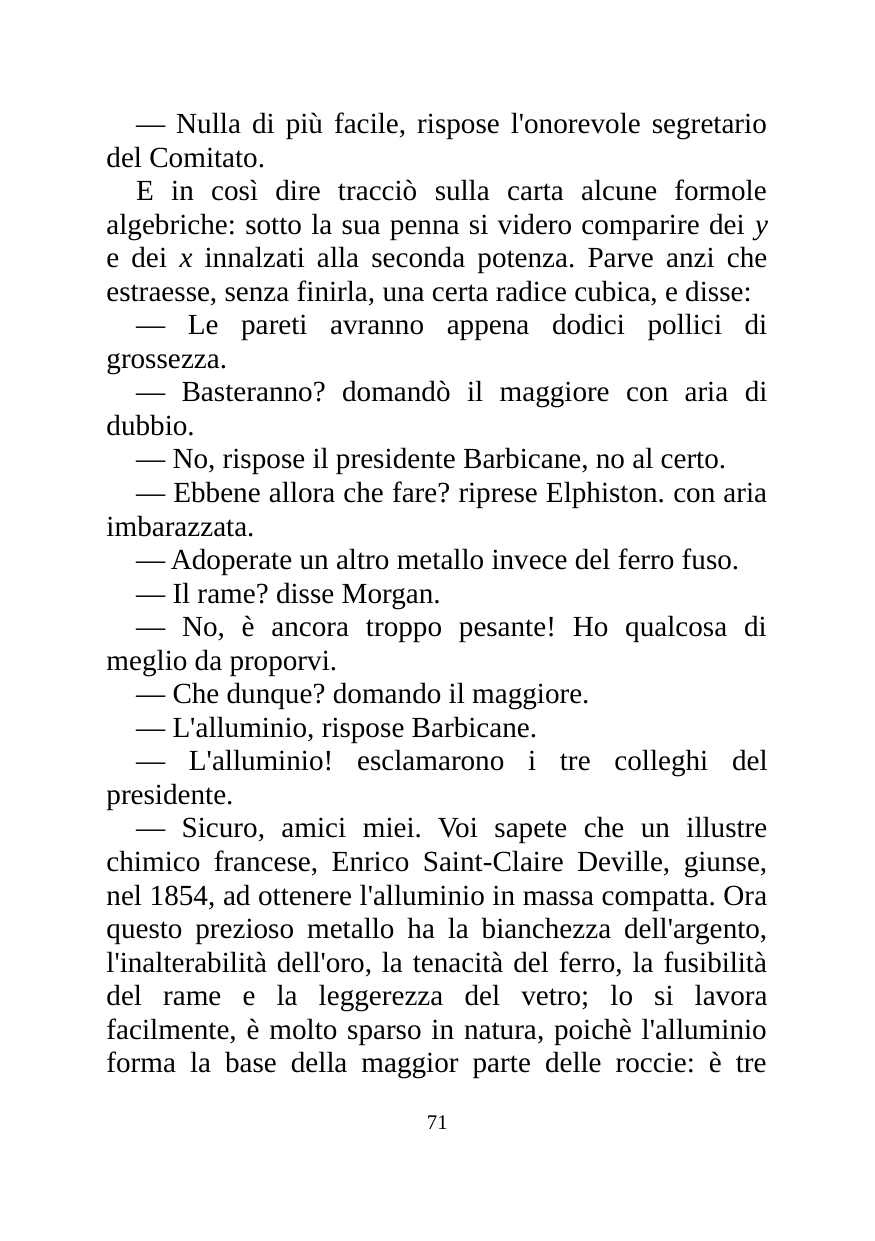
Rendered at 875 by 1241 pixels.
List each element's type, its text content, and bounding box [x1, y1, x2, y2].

text — No, rispose il presidente Barbicane, no al certo. [106, 442, 768, 475]
text — L'alluminio! esclamarono i tre colleghi del presidente. [106, 743, 768, 811]
text — Adoperate un altro metallo invece del ferro fuso. [106, 542, 768, 576]
text — Le pareti avranno appena dodici pollici di grossezza. [106, 307, 768, 374]
text — Ebbene allora che fare? riprese Elphiston. con aria imbarazzata. [106, 475, 768, 542]
text — Che dunque? domando il maggiore. [106, 676, 768, 710]
text — Il rame? disse Morgan. [106, 576, 768, 609]
text — Sicuro, amici miei. Voi sapete che un illustre chimico francese, Enrico Saint-Claire Deville, giunse, nel 1854, ad ottenere l'alluminio in massa compatta. Ora questo prezioso metallo ha la bianchezza dell'argento, l'inalterabilità dell'oro, la tenacità del ferro, la fusibilità del rame e la leggerezza del vetro; lo si lavora facilmente, è molto sparso in natura, poichè l'alluminio forma la base della maggior parte delle roccie: è tre [106, 811, 768, 1079]
text — No, è ancora troppo pesante! Ho qualcosa di meglio da proporvi. [106, 609, 768, 676]
text — L'alluminio, rispose Barbicane. [106, 710, 768, 743]
text E in così dire tracciò sulla carta alcune formole algebriche: sotto la sua penna si videro comparire dei y e dei x innalzati alla seconda potenza. Parve anzi che estraesse, senza finirla, una certa radice cubica, e disse: [106, 173, 768, 307]
text — Basteranno? domandò il maggiore con aria di dubbio. [106, 374, 768, 442]
text — Nulla di più facile, rispose l'onorevole segretario del Comitato. [106, 106, 768, 173]
